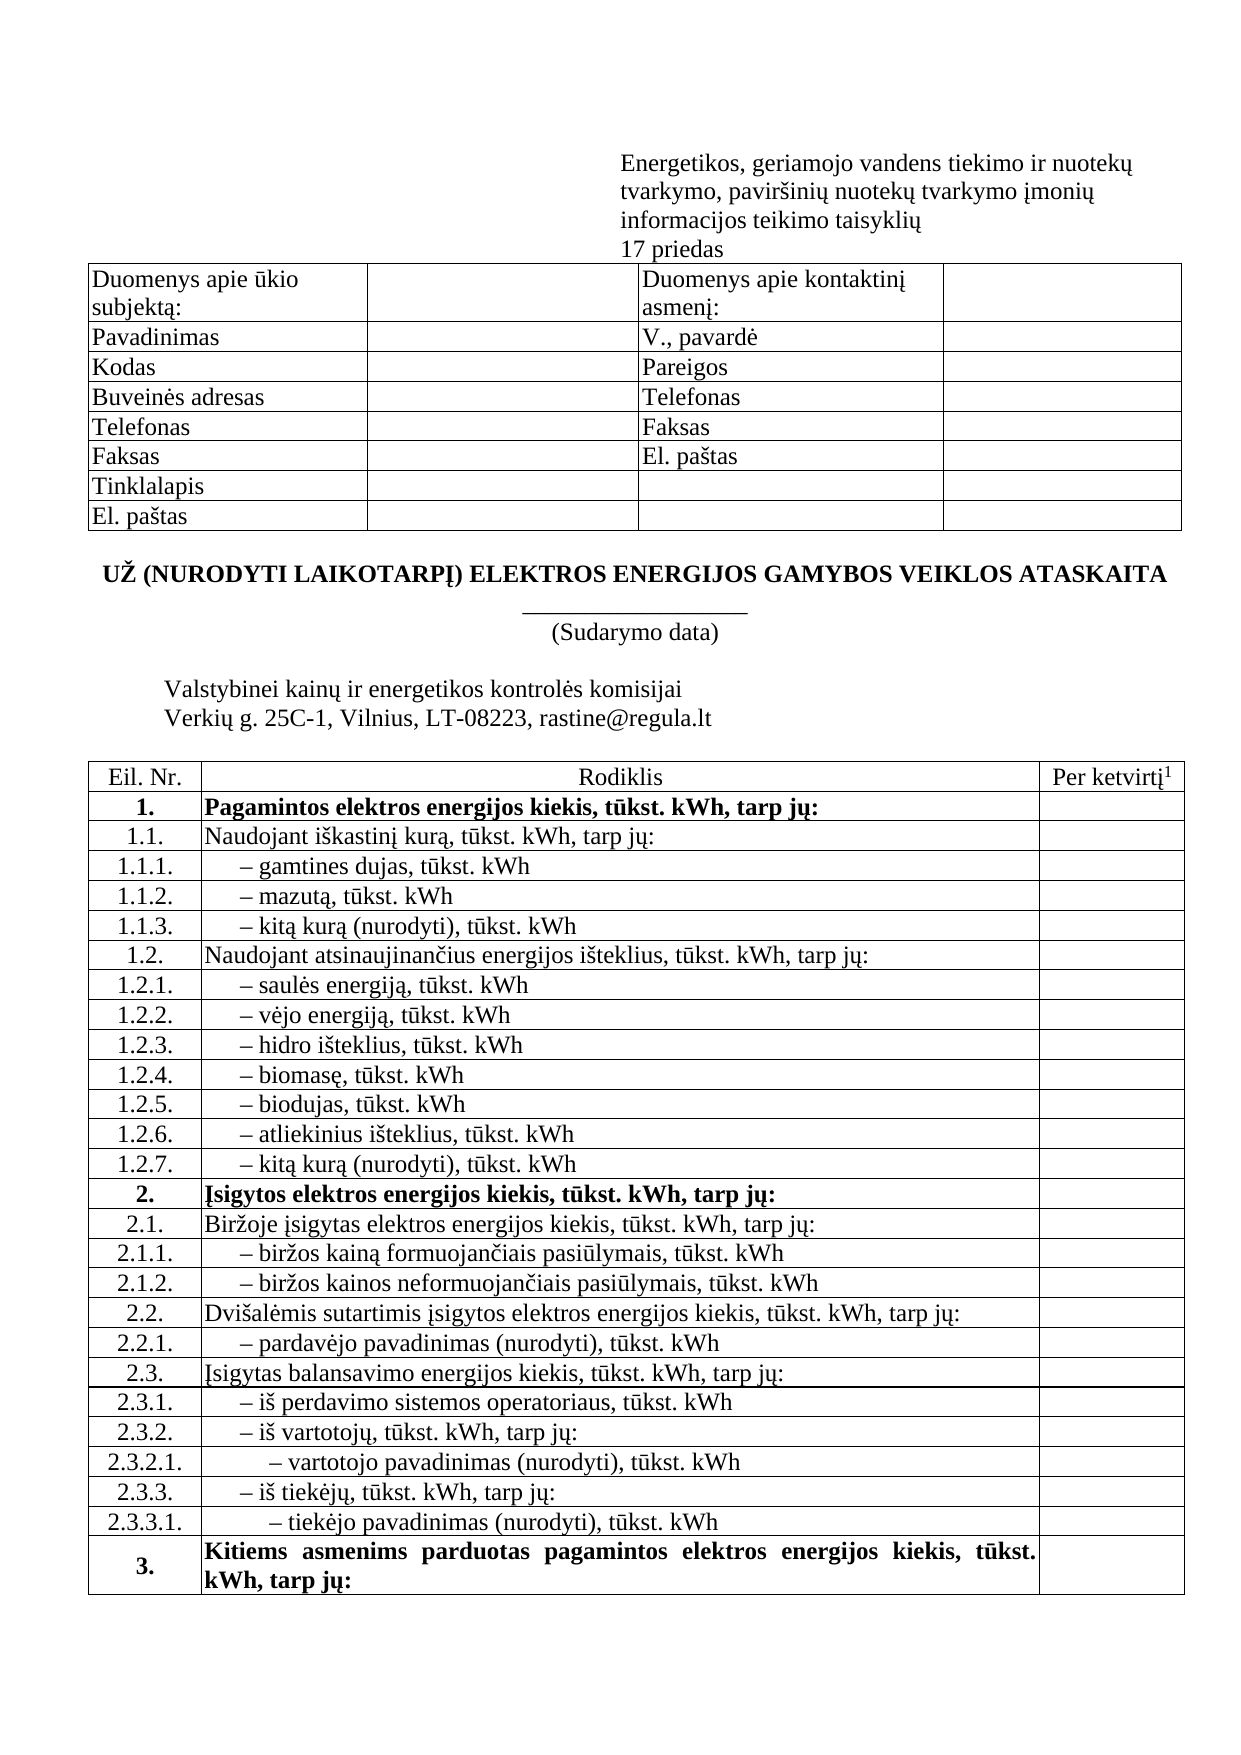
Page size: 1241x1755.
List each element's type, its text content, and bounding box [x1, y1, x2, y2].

table_cell [368, 382, 638, 411]
table_cell – vėjo energiją, tūkst. kWh [202, 1000, 1039, 1029]
table_cell [1040, 792, 1184, 820]
table_cell [1040, 1507, 1184, 1535]
table_cell 1.2.3. [89, 1030, 201, 1059]
table_cell 1.2.1. [89, 970, 201, 999]
table_cell 1.1.1. [89, 851, 201, 880]
table_cell [1040, 1000, 1184, 1029]
table_cell – biržos kainą formuojančiais pasiūlymais, tūkst. kWh [202, 1239, 1039, 1267]
table_cell – biodujas, tūkst. kWh [202, 1090, 1039, 1118]
table_cell [944, 501, 1181, 530]
table_cell Įsigytas balansavimo energijos kiekis, tūkst. kWh, tarp jų: [202, 1358, 1039, 1386]
table_cell [368, 501, 638, 530]
table_cell 2.3.2. [89, 1417, 201, 1446]
table_header Duomenys apie kontaktinį asmenį: [639, 264, 943, 321]
text Energetikos, geriamojo vandens tiekimo ir nuotekų [620, 148, 1181, 176]
table_cell [1040, 1298, 1184, 1327]
table_cell Tinklalapis [89, 471, 367, 500]
table_cell 2.2. [89, 1298, 201, 1327]
table_cell Telefonas [89, 412, 367, 440]
table_cell [944, 471, 1181, 500]
text __________________ [89, 588, 1181, 617]
table_cell Įsigytos elektros energijos kiekis, tūkst. kWh, tarp jų: [202, 1179, 1039, 1208]
table_cell Naudojant atsinaujinančius energijos išteklius, tūkst. kWh, tarp jų: [202, 941, 1039, 969]
table_cell – kitą kurą (nurodyti), tūkst. kWh [202, 1149, 1039, 1178]
table_cell [639, 471, 943, 500]
table_cell – biomasę, tūkst. kWh [202, 1060, 1039, 1088]
table_cell [368, 322, 638, 351]
table_cell [1040, 1060, 1184, 1088]
table_cell 2.3. [89, 1358, 201, 1386]
table_cell 1.2.5. [89, 1090, 201, 1118]
table_cell 1.2. [89, 941, 201, 969]
table_header Eil. Nr. [89, 762, 201, 791]
table_cell [1040, 1209, 1184, 1237]
table_cell 1.2.7. [89, 1149, 201, 1178]
table_cell – biržos kainos neformuojančiais pasiūlymais, tūkst. kWh [202, 1268, 1039, 1297]
text Valstybinei kainų ir energetikos kontrolės komisijai [89, 674, 1127, 703]
table_cell 2.1.1. [89, 1239, 201, 1267]
table_header Rodiklis [202, 762, 1039, 791]
table_cell Kodas [89, 352, 367, 381]
table_cell – iš vartotojų, tūkst. kWh, tarp jų: [202, 1417, 1039, 1446]
table_cell Faksas [89, 441, 367, 470]
table_cell 3. [89, 1536, 201, 1594]
table_cell 1.2.4. [89, 1060, 201, 1088]
table_cell Pavadinimas [89, 322, 367, 351]
text Verkių g. 25C-1, Vilnius, LT-08223, rastine@regula.lt [89, 703, 1181, 732]
table_cell – vartotojo pavadinimas (nurodyti), tūkst. kWh [202, 1447, 1039, 1476]
table_cell El. paštas [639, 441, 943, 470]
table_cell – iš tiekėjų, tūkst. kWh, tarp jų: [202, 1477, 1039, 1506]
table_cell Biržoje įsigytas elektros energijos kiekis, tūkst. kWh, tarp jų: [202, 1209, 1039, 1237]
table_cell [1040, 1536, 1184, 1594]
table_cell [1040, 1090, 1184, 1118]
table_cell [944, 322, 1181, 351]
table_cell – tiekėjo pavadinimas (nurodyti), tūkst. kWh [202, 1507, 1039, 1535]
table_cell 1.1.2. [89, 881, 201, 910]
table_cell [1040, 1477, 1184, 1506]
table_cell [1040, 1239, 1184, 1267]
table_header [944, 264, 1181, 321]
table_cell [944, 352, 1181, 381]
table_cell 2.2.1. [89, 1328, 201, 1357]
table_cell [1040, 881, 1184, 910]
table_cell – iš perdavimo sistemos operatoriaus, tūkst. kWh [202, 1388, 1039, 1416]
text UŽ (NURODYTI LAIKOTARPĮ) ELEKTROS ENERGIJOS GAMYBOS VEIKLOS ATASKAITA [89, 559, 1181, 588]
table_cell [368, 471, 638, 500]
table_cell Buveinės adresas [89, 382, 367, 411]
table_cell 2.1. [89, 1209, 201, 1237]
table_cell Pareigos [639, 352, 943, 381]
table_cell 1.2.2. [89, 1000, 201, 1029]
table_cell – kitą kurą (nurodyti), tūkst. kWh [202, 911, 1039, 939]
table_cell 1.1. [89, 821, 201, 850]
table_cell [1040, 1030, 1184, 1059]
table_cell 1. [89, 792, 201, 820]
table_cell 2.3.3. [89, 1477, 201, 1506]
table_cell Telefonas [639, 382, 943, 411]
table_cell [1040, 1149, 1184, 1178]
table_cell Pagamintos elektros energijos kiekis, tūkst. kWh, tarp jų: [202, 792, 1039, 820]
table_cell [944, 412, 1181, 440]
table_cell [1040, 1417, 1184, 1446]
table_cell [1040, 1179, 1184, 1208]
table_cell [1040, 970, 1184, 999]
table_cell [1040, 911, 1184, 939]
table_cell – saulės energiją, tūkst. kWh [202, 970, 1039, 999]
table_cell [1040, 941, 1184, 969]
table_cell 2.3.1. [89, 1388, 201, 1416]
table_cell Kitiems asmenims parduotas pagamintos elektros energijos kiekis, tūkst. kWh, tarp jų: [202, 1536, 1039, 1594]
table_cell 2.1.2. [89, 1268, 201, 1297]
text informacijos teikimo taisyklių [620, 205, 1181, 234]
table_cell [944, 441, 1181, 470]
table_cell [1040, 821, 1184, 850]
table_cell – gamtines dujas, tūkst. kWh [202, 851, 1039, 880]
table_cell – mazutą, tūkst. kWh [202, 881, 1039, 910]
text (Sudarymo data) [89, 617, 1181, 646]
table_cell 2. [89, 1179, 201, 1208]
table_cell – hidro išteklius, tūkst. kWh [202, 1030, 1039, 1059]
table_header Duomenys apie ūkio subjektą: [89, 264, 367, 321]
text 17 priedas [620, 234, 1181, 263]
table_cell V., pavardė [639, 322, 943, 351]
table_cell [1040, 1119, 1184, 1148]
table_cell [368, 441, 638, 470]
table_cell [368, 352, 638, 381]
table_cell 2.3.2.1. [89, 1447, 201, 1476]
table_cell 1.2.6. [89, 1119, 201, 1148]
table_cell – pardavėjo pavadinimas (nurodyti), tūkst. kWh [202, 1328, 1039, 1357]
table_cell Dvišalėmis sutartimis įsigytos elektros energijos kiekis, tūkst. kWh, tarp jų: [202, 1298, 1039, 1327]
table_cell Faksas [639, 412, 943, 440]
table_cell [1040, 1358, 1184, 1386]
table_cell 2.3.3.1. [89, 1507, 201, 1535]
table_cell [1040, 1447, 1184, 1476]
table_cell [639, 501, 943, 530]
table_cell [1040, 1268, 1184, 1297]
table_cell [944, 382, 1181, 411]
table_cell [1040, 1328, 1184, 1357]
table_cell 1.1.3. [89, 911, 201, 939]
table_cell [368, 412, 638, 440]
table_cell – atliekinius išteklius, tūkst. kWh [202, 1119, 1039, 1148]
table_header [368, 264, 638, 321]
table_cell [1040, 1388, 1184, 1416]
text tvarkymo, paviršinių nuotekų tvarkymo įmonių [620, 176, 1181, 205]
table_cell [1040, 851, 1184, 880]
table_header Per ketvirtį1 [1040, 762, 1184, 791]
table_cell Naudojant iškastinį kurą, tūkst. kWh, tarp jų: [202, 821, 1039, 850]
table_cell El. paštas [89, 501, 367, 530]
